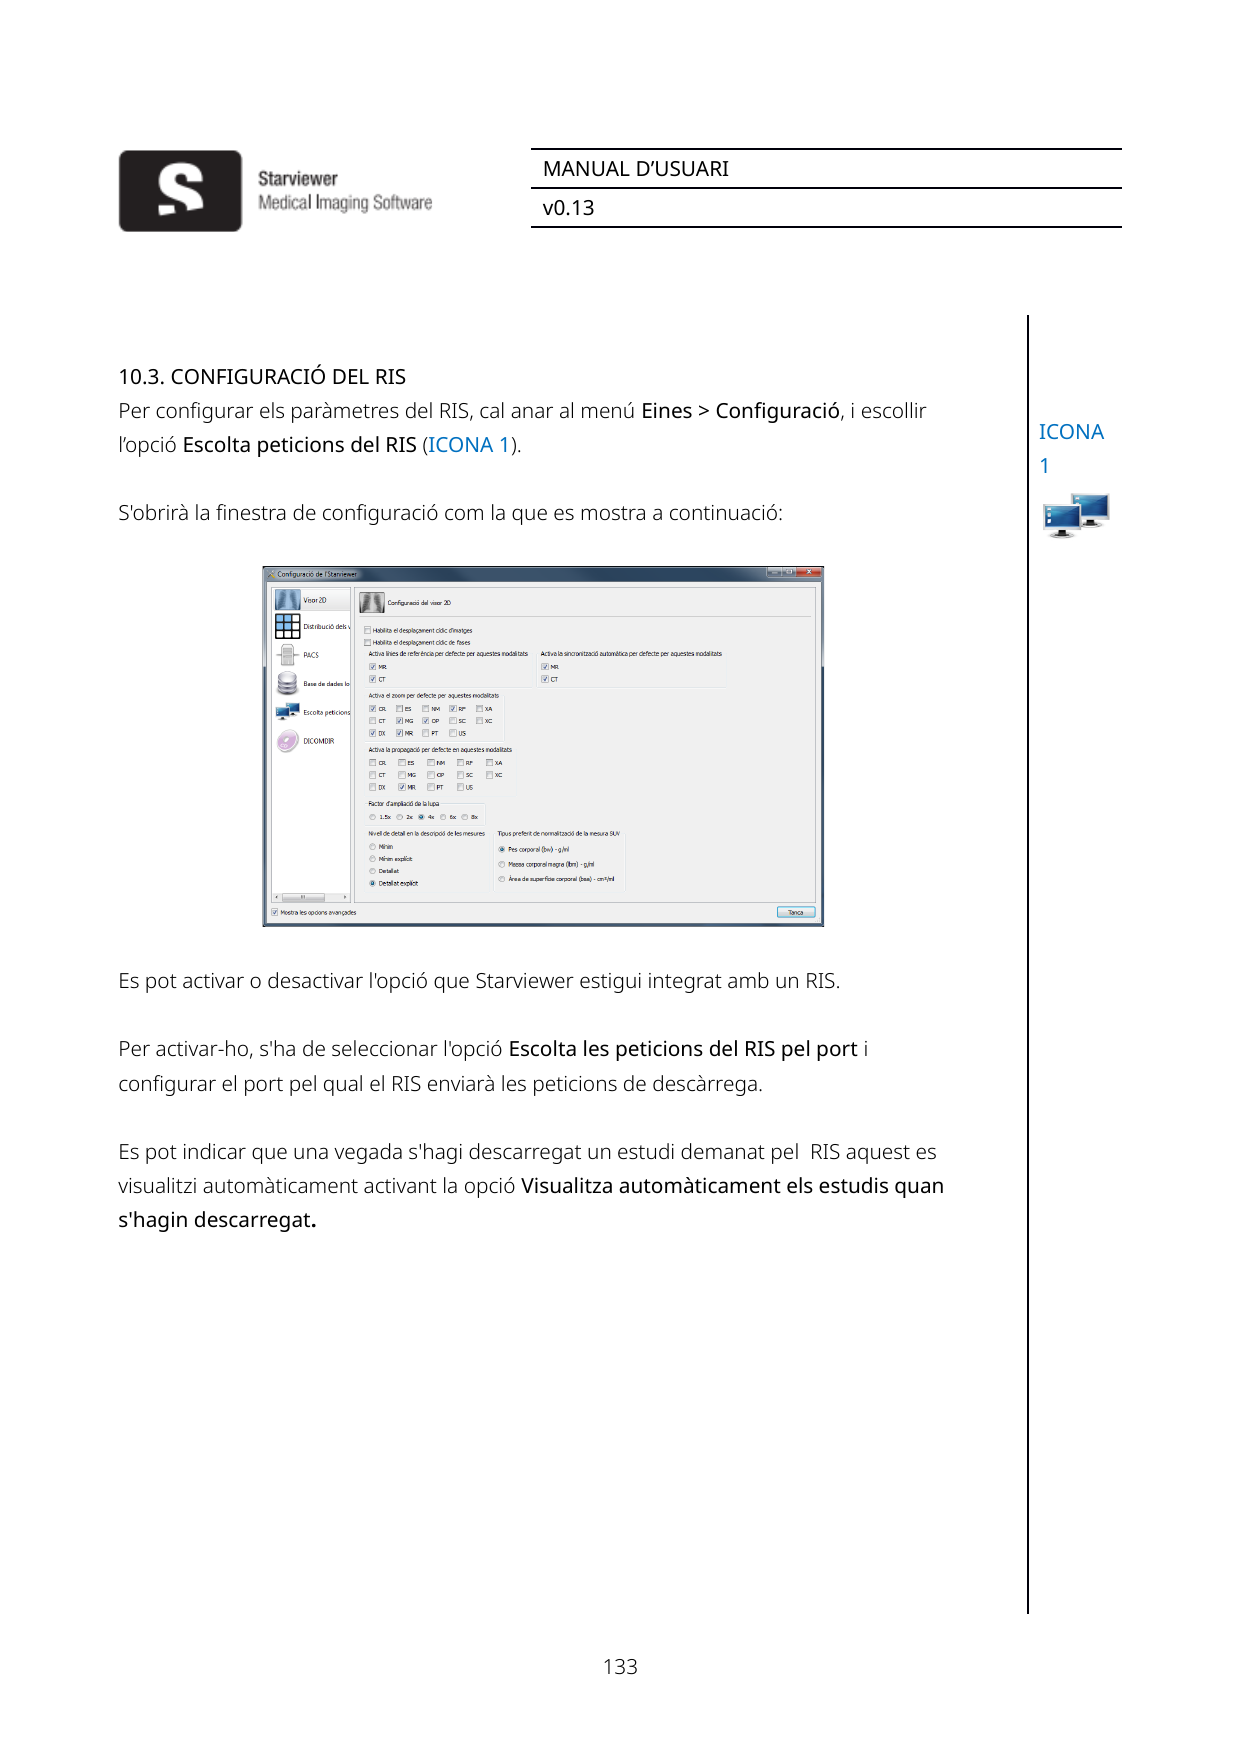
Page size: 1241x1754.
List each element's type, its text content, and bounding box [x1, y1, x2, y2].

subtitle Configuració del RIS [118, 362, 1027, 391]
table_header ICONA 1 [1029, 315, 1122, 1614]
text Per configurar els paràmetres del RIS, cal anar al menú Eines > Configuració, i escollir l’opció Escolta peticions del RIS (ICONA 1). [118, 396, 1027, 459]
picture [262, 566, 825, 927]
text Es pot activar o desactivar l'opció que Starviewer estigui integrat amb un RIS. [118, 966, 1027, 995]
text Per activar-ho, s'ha de seleccionar l'opció Escolta les peticions del RIS pel port i configurar el port pel qual el RIS enviarà les peticions de descàrrega. [118, 1034, 1027, 1097]
picture [1042, 485, 1110, 549]
text S'obrirà la finestra de configuració com la que es mostra a continuació: [118, 498, 1027, 527]
text Es pot indicar que una vegada s'hagi descarregat un estudi demanat pel RIS aquest es visualitzi automàticament activant la opció Visualitza automàticament els estudis quan s'hagin descarregat. [118, 1137, 1027, 1233]
